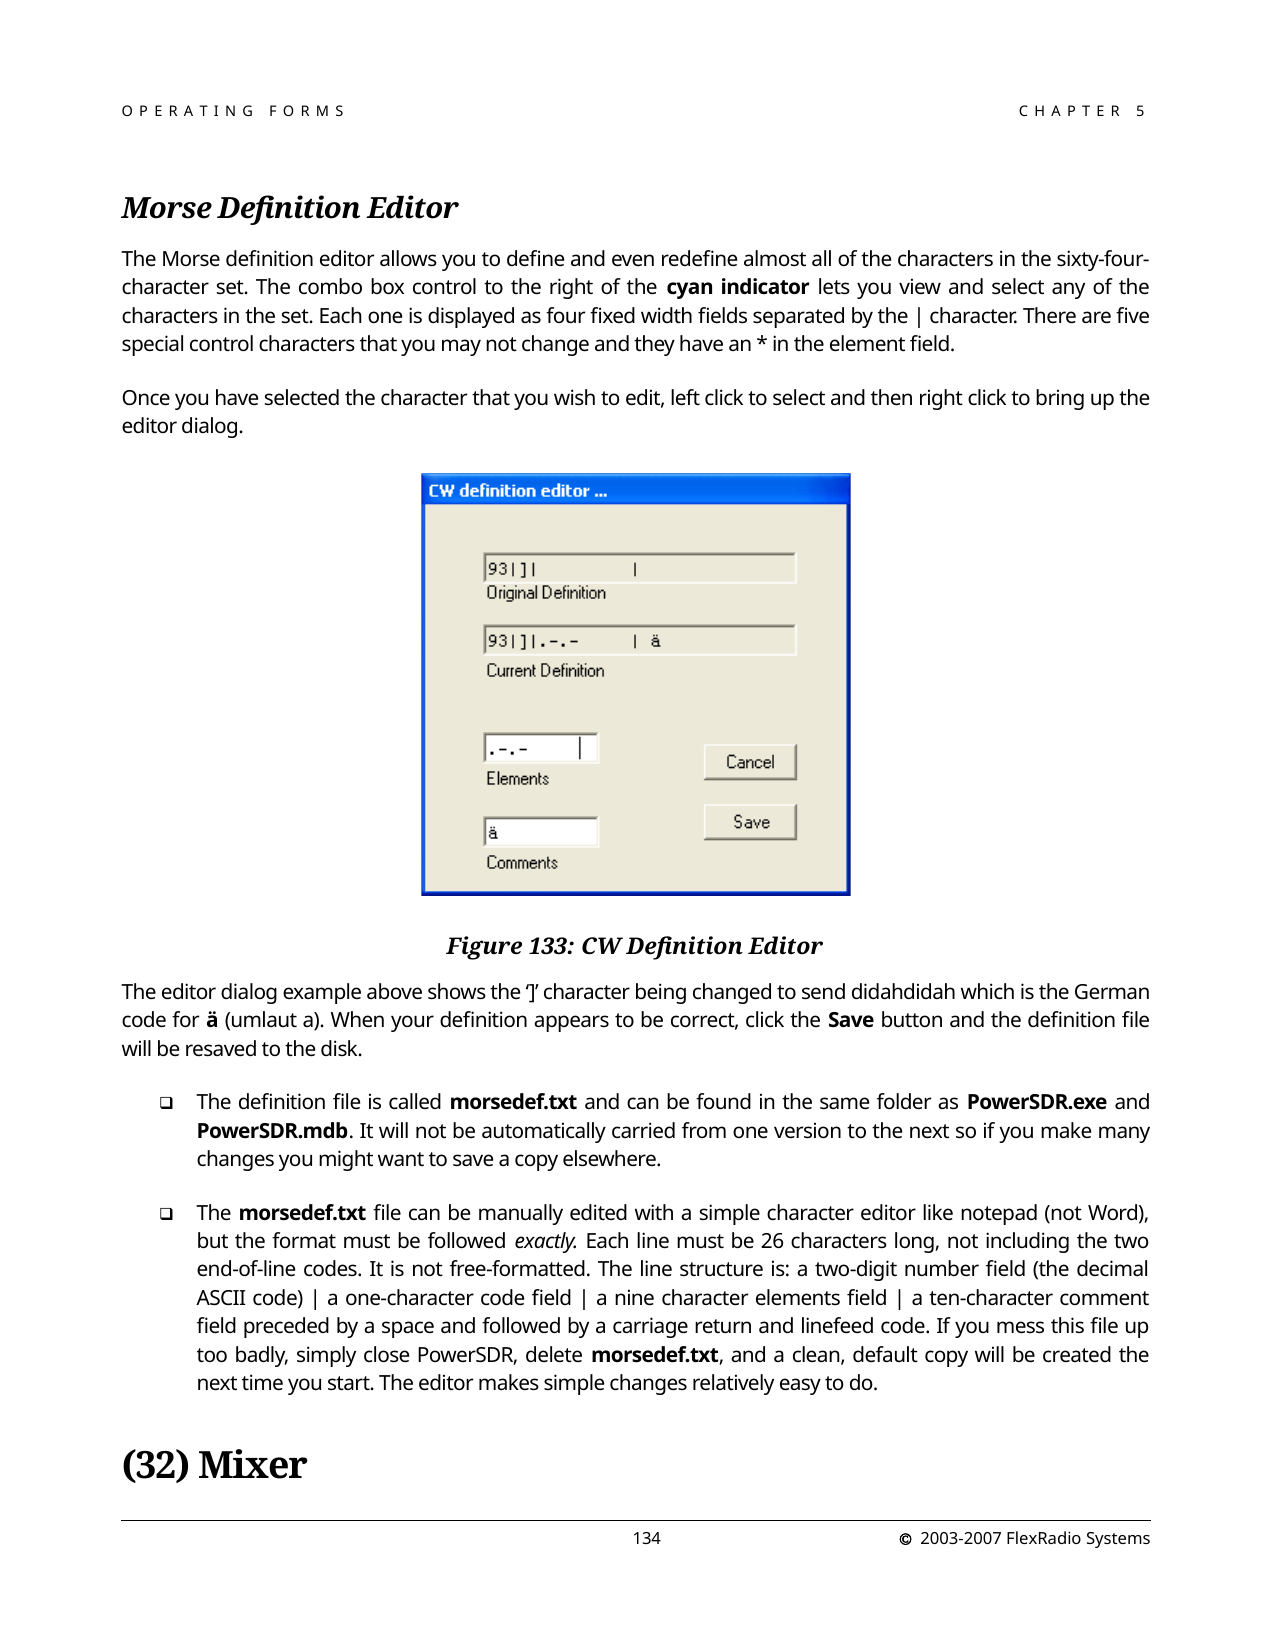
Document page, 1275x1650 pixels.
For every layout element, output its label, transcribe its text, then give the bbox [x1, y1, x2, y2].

text Figure 133: CW Definition Editor [121, 930, 1151, 961]
text The Morse definition editor allows you to define and even redefine almost all of the characters in the sixty-four-character set. The combo box control to the right of the cyan indicator lets you view and select any of the characters in the set. Each one is displayed as four fixed width fields separated by the | character. There are five special control characters that you may not change and they have an * in the element field. [121, 244, 1151, 358]
subtitle Morse Definition Editor [121, 187, 1151, 227]
subtitle (32) Mixer [121, 1438, 1151, 1489]
list The definition file is called morsedef.txt and can be found in the same folder as PowerSDR.exe and PowerSDR.mdb. It will not be automatically carried from one version to the next so if you make many changes you might want to save a copy elsewhere. [159, 1087, 1151, 1173]
text Once you have selected the character that you wish to edit, left click to select and then right click to bring up the editor dialog. [121, 383, 1151, 439]
text The editor dialog example above shows the ‘]’ character being changed to send didahdidah which is the German code for ä (umlaut a). When your definition appears to be correct, click the Save button and the definition file will be resaved to the disk. [121, 977, 1151, 1062]
picture [421, 473, 851, 896]
list The morsedef.txt file can be manually edited with a simple character editor like notepad (not Word), but the format must be followed exactly. Each line must be 26 characters long, not including the two end-of-line codes. It is not free-formatted. The line structure is: a two-digit number field (the decimal ASCII code) | a one-character code field | a nine character elements field | a ten-character comment field preceded by a space and followed by a carriage return and linefeed code. If you mess this file up too badly, simply close PowerSDR, delete morsedef.txt, and a clean, default copy will be created the next time you start. The editor makes simple changes relatively easy to do. [159, 1198, 1151, 1397]
